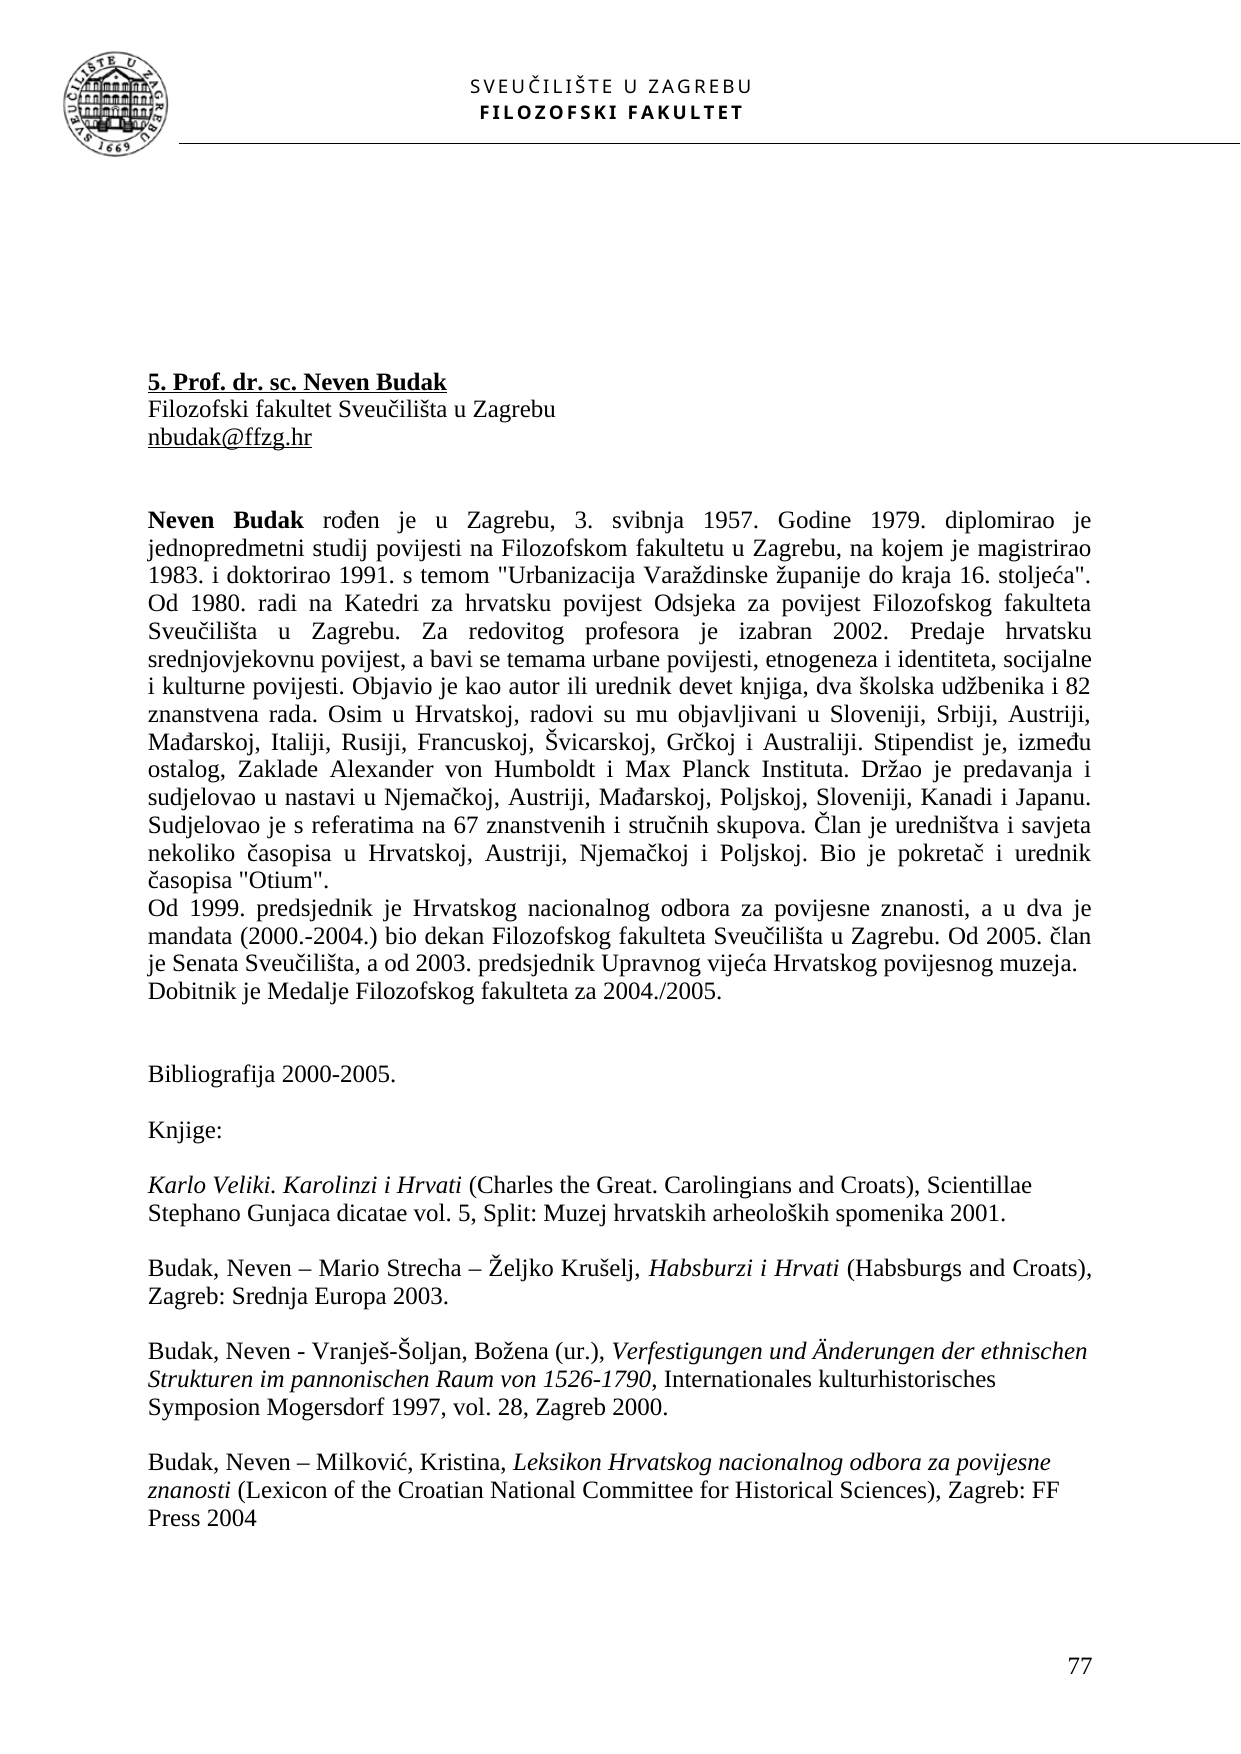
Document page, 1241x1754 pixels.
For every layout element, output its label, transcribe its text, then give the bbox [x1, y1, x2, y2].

text nbudak@ffzg.hr [148, 423, 1093, 451]
text 5. Prof. dr. sc. Neven Budak [148, 368, 1093, 395]
text Od 1999. predsjednik je Hrvatskog nacionalnog odbora za povijesne znanosti, a u dva je mandata (2000.-2004.) bio dekan Filozofskog fakulteta Sveučilišta u Zagrebu. Od 2005. član je Senata Sveučilišta, a od 2003. predsjednik Upravnog vijeća Hrvatskog povijesnog muzeja. [148, 894, 1093, 977]
text Knjige: [148, 1116, 1093, 1143]
text Budak, Neven - Vranješ-Šoljan, Božena (ur.), Verfestigungen und Änderungen der ethnischen Strukturen im pannonischen Raum von 1526-1790, Internationales kulturhistorisches Symposion Mogersdorf 1997, vol. 28, Zagreb 2000. [148, 1337, 1092, 1421]
text Budak, Neven – Milković, Kristina, Leksikon Hrvatskog nacionalnog odbora za povijesne znanosti (Lexicon of the Croatian National Committee for Historical Sciences), Zagreb: FF Press 2004 [148, 1448, 1092, 1531]
picture [60, 48, 170, 157]
text Budak, Neven – Mario Strecha – Željko Krušelj, Habsburzi i Hrvati (Habsburgs and Croats), Zagreb: Srednja Europa 2003. [148, 1254, 1093, 1310]
text Filozofski fakultet Sveučilišta u Zagrebu [148, 395, 1093, 423]
text Bibliografija 2000-2005. [148, 1060, 1093, 1088]
text Karlo Veliki. Karolinzi i Hrvati (Charles the Great. Carolingians and Croats), Scientillae Stephano Gunjaca dicatae vol. 5, Split: Muzej hrvatskih arheoloških spomenika 2001. [148, 1171, 1092, 1227]
text Dobitnik je Medalje Filozofskog fakulteta za 2004./2005. [148, 977, 1093, 1005]
text Neven Budak rođen je u Zagrebu, 3. svibnja 1957. Godine 1979. diplomirao je jednopredmetni studij povijesti na Filozofskom fakultetu u Zagrebu, na kojem je magistrirao 1983. i doktorirao 1991. s temom "Urbanizacija Varaždinske županije do kraja 16. stoljeća". Od 1980. radi na Katedri za hrvatsku povijest Odsjeka za povijest Filozofskog fakulteta Sveučilišta u Zagrebu. Za redovitog profesora je izabran 2002. Predaje hrvatsku srednjovjekovnu povijest, a bavi se temama urbane povijesti, etnogeneza i identiteta, socijalne i kulturne povijesti. Objavio je kao autor ili urednik devet knjiga, dva školska udžbenika i 82 znanstvena rada. Osim u Hrvatskoj, radovi su mu objavljivani u Sloveniji, Srbiji, Austriji, Mađarskoj, Italiji, Rusiji, Francuskoj, Švicarskoj, Grčkoj i Australiji. Stipendist je, između ostalog, Zaklade Alexander von Humboldt i Max Planck Instituta. Držao je predavanja i sudjelovao u nastavi u Njemačkoj, Austriji, Mađarskoj, Poljskoj, Sloveniji, Kanadi i Japanu. Sudjelovao je s referatima na 67 znanstvenih i stručnih skupova. Član je uredništva i savjeta nekoliko časopisa u Hrvatskoj, Austriji, Njemačkoj i Poljskoj. Bio je pokretač i urednik časopisa "Otium". [148, 506, 1093, 894]
